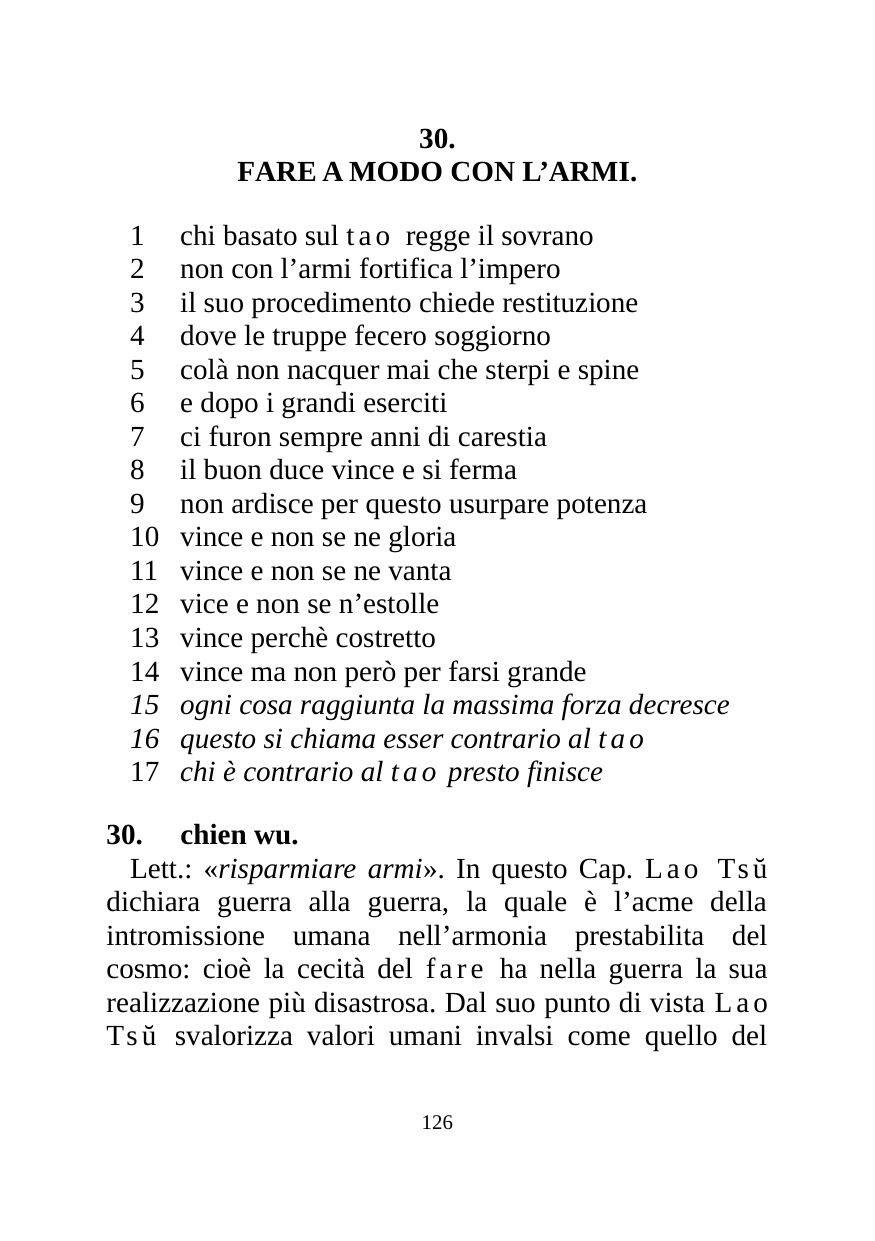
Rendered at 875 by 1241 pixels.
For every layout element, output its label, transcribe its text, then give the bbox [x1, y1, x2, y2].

text 30. chien wu. [106, 817, 768, 851]
list non ardisce per questo usurpare potenza [130, 486, 768, 519]
list il buon duce vince e si ferma [130, 452, 768, 486]
list vice e non se n’estolle [130, 587, 768, 620]
list vince e non se ne vanta [130, 553, 768, 587]
list vince ma non però per farsi grande [130, 654, 768, 687]
list vince perchè costretto [130, 620, 768, 654]
list colà non nacquer mai che sterpi e spine [130, 352, 768, 385]
list questo si chiama esser contrario al tao [130, 721, 768, 754]
list vince e non se ne gloria [130, 519, 768, 553]
list non con l’armi fortifica l’impero [130, 251, 768, 285]
list e dopo i grandi eserciti [130, 385, 768, 419]
list dove le truppe fecero soggiorno [130, 318, 768, 352]
subtitle 30. Fare a modo con l’armi. [106, 121, 768, 188]
list ci furon sempre anni di carestia [130, 419, 768, 452]
text Lett.: «risparmiare armi». In questo Cap. Lao Tsŭ dichiara guerra alla guerra, la quale è l’acme della intromissione umana nell’armonia prestabilita del cosmo: cioè la cecità del fare ha nella guerra la sua realizzazione più disastrosa. Dal suo punto di vista Lao Tsŭ svalorizza valori umani invalsi come quello del [106, 851, 768, 1052]
list chi è contrario al tao presto finisce [130, 754, 768, 788]
list il suo procedimento chiede restituzione [130, 285, 768, 318]
list ogni cosa raggiunta la massima forza decresce [130, 687, 768, 721]
list chi basato sul tao regge il sovrano [130, 218, 768, 251]
